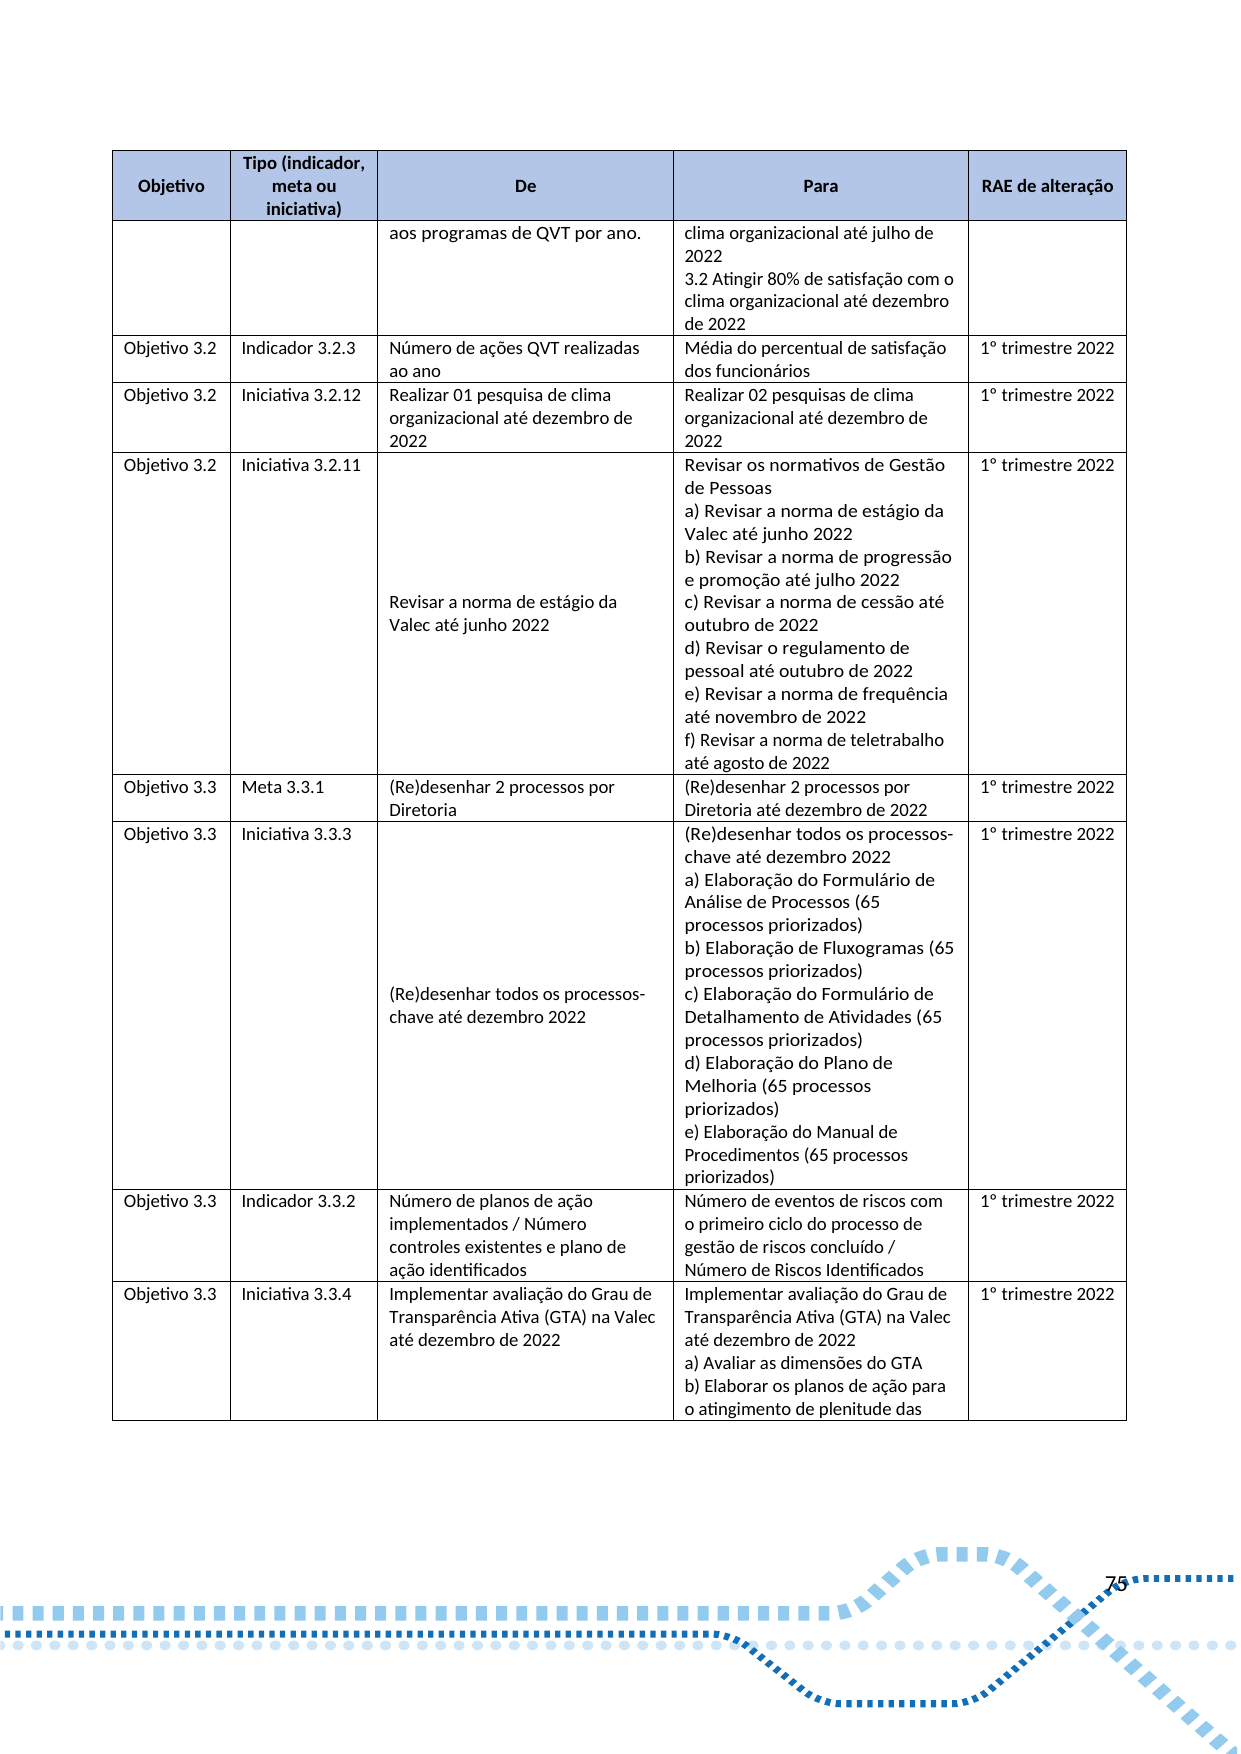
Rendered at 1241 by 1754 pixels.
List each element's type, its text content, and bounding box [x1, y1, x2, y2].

table_cell (Re)desenhar todos os processos-chave até dezembro 2022 [378, 822, 673, 1188]
table_cell Objetivo 3.2 [113, 336, 230, 382]
table_cell (Re)desenhar 2 processos por Diretoria [378, 775, 673, 821]
table_cell Número de planos de ação implementados / Número controles existentes e plano de ação identificados [378, 1190, 673, 1281]
table_cell Revisar a norma de estágio da Valec até junho 2022 [378, 453, 673, 774]
table_cell Indicador 3.2.3 [231, 336, 377, 382]
table_cell Iniciativa 3.3.3 [231, 822, 377, 1188]
table_cell Média do percentual de satisfação dos funcionários [674, 336, 968, 382]
table_cell clima organizacional até julho de 2022 3.2 Atingir 80% de satisfação com o clima organizacional até dezembro de 2022 [674, 221, 968, 335]
table_cell Indicador 3.3.2 [231, 1190, 377, 1281]
table_cell 1º trimestre 2022 [969, 1282, 1126, 1420]
table_cell 1º trimestre 2022 [969, 822, 1126, 1188]
table_cell Iniciativa 3.2.12 [231, 383, 377, 452]
table_cell [969, 221, 1126, 335]
table_cell Objetivo 3.3 [113, 1282, 230, 1420]
table_cell Objetivo 3.2 [113, 383, 230, 452]
table_cell Implementar avaliação do Grau de Transparência Ativa (GTA) na Valec até dezembro de 2022 a) Avaliar as dimensões do GTA b) Elaborar os planos de ação para o atingimento de plenitude das [674, 1282, 968, 1420]
table_cell Meta 3.3.1 [231, 775, 377, 821]
table_header RAE de alteração [969, 151, 1126, 220]
table_cell 1º trimestre 2022 [969, 1190, 1126, 1281]
table_cell 1º trimestre 2022 [969, 453, 1126, 774]
table_cell (Re)desenhar todos os processos-chave até dezembro 2022 a) Elaboração do Formulário de Análise de Processos (65 processos priorizados) b) Elaboração de Fluxogramas (65 processos priorizados) c) Elaboração do Formulário de Detalhamento de Atividades (65 processos priorizados) d) Elaboração do Plano de Melhoria (65 processos priorizados) e) Elaboração do Manual de Procedimentos (65 processos priorizados) [674, 822, 968, 1188]
table_cell aos programas de QVT por ano. [378, 221, 673, 335]
table_header De [378, 151, 673, 220]
table_cell Objetivo 3.3 [113, 775, 230, 821]
table_cell 1º trimestre 2022 [969, 383, 1126, 452]
table_cell 1º trimestre 2022 [969, 775, 1126, 821]
table_cell (Re)desenhar 2 processos por Diretoria até dezembro de 2022 [674, 775, 968, 821]
table_cell Objetivo 3.3 [113, 1190, 230, 1281]
table_cell Iniciativa 3.3.4 [231, 1282, 377, 1420]
table_cell [113, 221, 230, 335]
table_cell Implementar avaliação do Grau de Transparência Ativa (GTA) na Valec até dezembro de 2022 [378, 1282, 673, 1420]
table_cell Realizar 01 pesquisa de clima organizacional até dezembro de 2022 [378, 383, 673, 452]
table_cell Número de eventos de riscos com o primeiro ciclo do processo de gestão de riscos concluído / Número de Riscos Identificados [674, 1190, 968, 1281]
table_cell 1º trimestre 2022 [969, 336, 1126, 382]
table_cell Realizar 02 pesquisas de clima organizacional até dezembro de 2022 [674, 383, 968, 452]
table_header Tipo (indicador, meta ou iniciativa) [231, 151, 377, 220]
table_cell Revisar os normativos de Gestão de Pessoas a) Revisar a norma de estágio da Valec até junho 2022 b) Revisar a norma de progressão e promoção até julho 2022 c) Revisar a norma de cessão até outubro de 2022 d) Revisar o regulamento de pessoal até outubro de 2022 e) Revisar a norma de frequência até novembro de 2022 f) Revisar a norma de teletrabalho até agosto de 2022 [674, 453, 968, 774]
table_header Para [674, 151, 968, 220]
table_cell Objetivo 3.2 [113, 453, 230, 774]
table_header Objetivo [113, 151, 230, 220]
table_cell Número de ações QVT realizadas ao ano [378, 336, 673, 382]
table_cell [231, 221, 377, 335]
table_cell Iniciativa 3.2.11 [231, 453, 377, 774]
table_cell Objetivo 3.3 [113, 822, 230, 1188]
